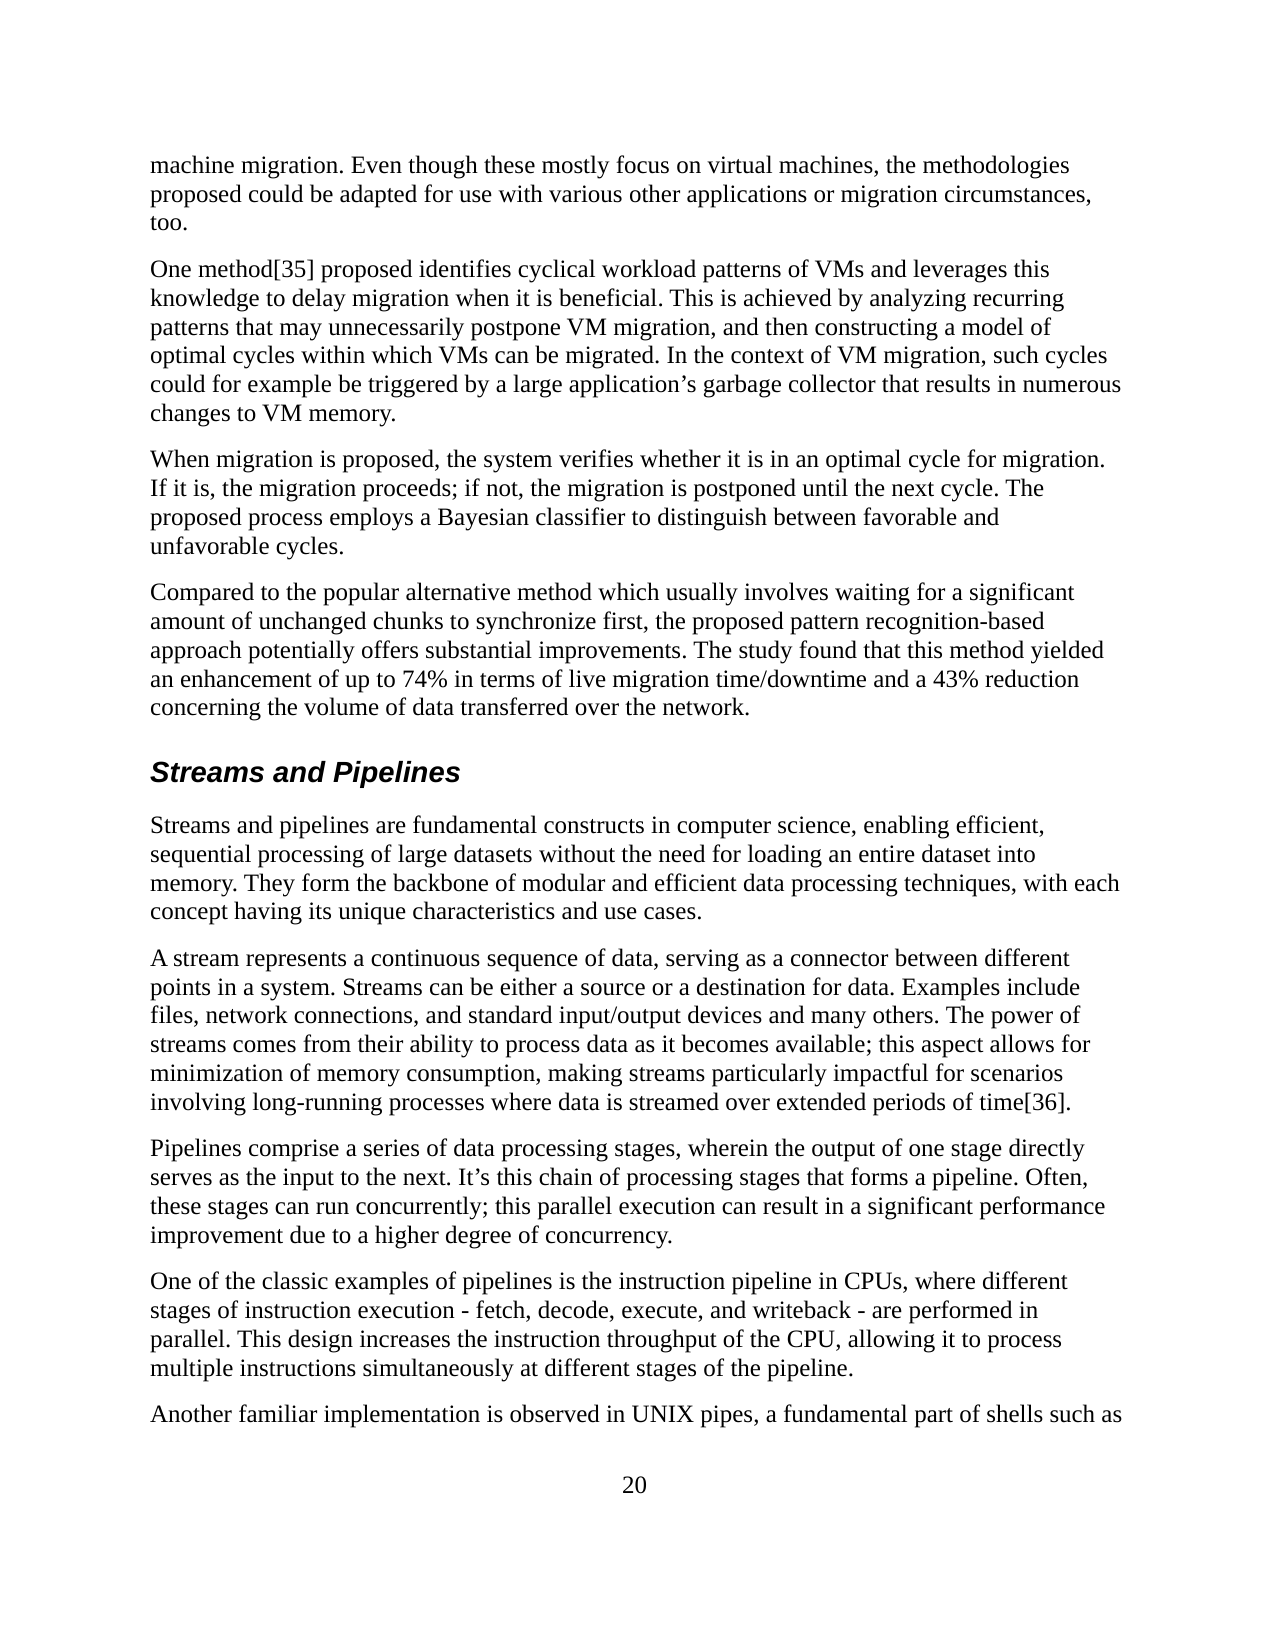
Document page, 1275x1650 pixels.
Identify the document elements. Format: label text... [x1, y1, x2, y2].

subtitle Streams and Pipelines [150, 755, 1125, 789]
text Compared to the popular alternative method which usually involves waiting for a significant amount of unchanged chunks to synchronize first, the proposed pattern recognition-based approach potentially offers substantial improvements. The study found that this method yielded an enhancement of up to 74% in terms of live migration time/downtime and a 43% reduction concerning the volume of data transferred over the network. [150, 577, 1125, 721]
text Another familiar implementation is observed in UNIX pipes, a fundamental part of shells such as [150, 1399, 1125, 1428]
text One of the classic examples of pipelines is the instruction pipeline in CPUs, where different stages of instruction execution - fetch, decode, execute, and writeback - are performed in parallel. This design increases the instruction throughput of the CPU, allowing it to process multiple instructions simultaneously at different stages of the pipeline. [150, 1266, 1125, 1381]
text A stream represents a continuous sequence of data, serving as a connector between different points in a system. Streams can be either a source or a destination for data. Examples include files, network connections, and standard input/output devices and many others. The power of streams comes from their ability to process data as it becomes available; this aspect allows for minimization of memory consumption, making streams particularly impactful for scenarios involving long-running processes where data is streamed over extended periods of time[36]. [150, 943, 1125, 1116]
text machine migration. Even though these mostly focus on virtual machines, the methodologies proposed could be adapted for use with various other applications or migration circumstances, too. [150, 150, 1125, 236]
text When migration is proposed, the system verifies whether it is in an optimal cycle for migration. If it is, the migration proceeds; if not, the migration is postponed until the next cycle. The proposed process employs a Bayesian classifier to distinguish between favorable and unfavorable cycles. [150, 444, 1125, 559]
text One method[35] proposed identifies cyclical workload patterns of VMs and leverages this knowledge to delay migration when it is beneficial. This is achieved by analyzing recurring patterns that may unnecessarily postpone VM migration, and then constructing a model of optimal cycles within which VMs can be migrated. In the context of VM migration, such cycles could for example be triggered by a large application’s garbage collector that results in numerous changes to VM memory. [150, 254, 1125, 427]
text Streams and pipelines are fundamental constructs in computer science, enabling efficient, sequential processing of large datasets without the need for loading an entire dataset into memory. They form the backbone of modular and efficient data processing techniques, with each concept having its unique characteristics and use cases. [150, 810, 1125, 925]
text Pipelines comprise a series of data processing stages, wherein the output of one stage directly serves as the input to the next. It’s this chain of processing stages that forms a pipeline. Often, these stages can run concurrently; this parallel execution can result in a significant performance improvement due to a higher degree of concurrency. [150, 1133, 1125, 1248]
